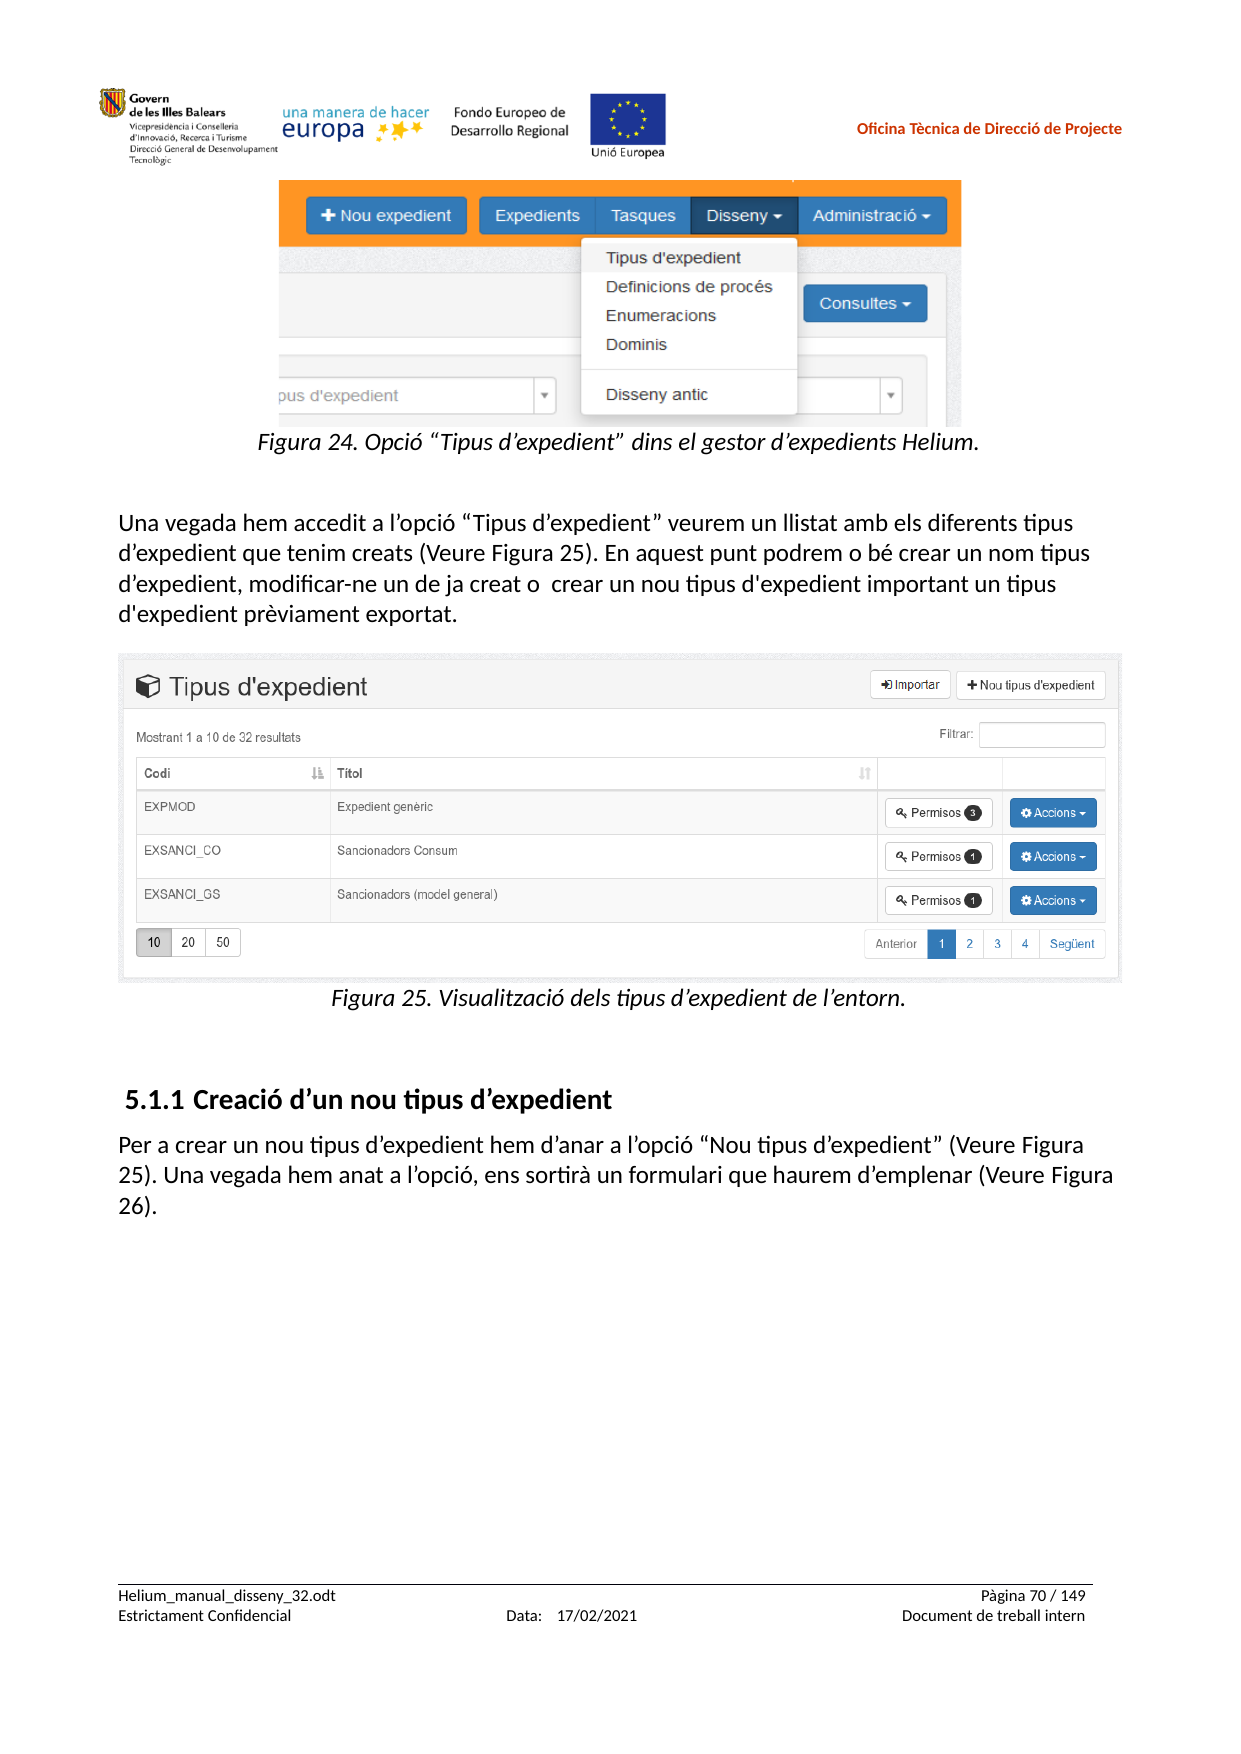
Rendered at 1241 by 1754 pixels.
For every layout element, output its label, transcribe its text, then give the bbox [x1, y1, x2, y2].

text Figura 25. Visualització dels tipus d’expedient de l’entorn. [118, 983, 1122, 1013]
subtitle Creació d’un nou tipus d’expedient [118, 1081, 1122, 1116]
picture [99, 87, 668, 166]
text Per a crear un nou tipus d’expedient hem d’anar a l’opció “Nou tipus d’expedient” (Veure Figura 25). Una vegada hem anat a l’opció, ens sortirà un formulari que haurem d’emplenar (Veure Figura 26). [118, 1129, 1122, 1221]
text Figura 24. Opció “Tipus d’expedient” dins el gestor d’expedients Helium. [249, 180, 991, 457]
text Una vegada hem accedit a l’opció “Tipus d’expedient” veurem un llistat amb els diferents tipus d’expedient que tenim creats (Veure Figura 25). En aquest punt podrem o bé crear un nom tipus d’expedient, modificar-ne un de ja creat o crear un nou tipus d'expedient important un tipus d'expedient prèviament exportat. [118, 507, 1122, 629]
